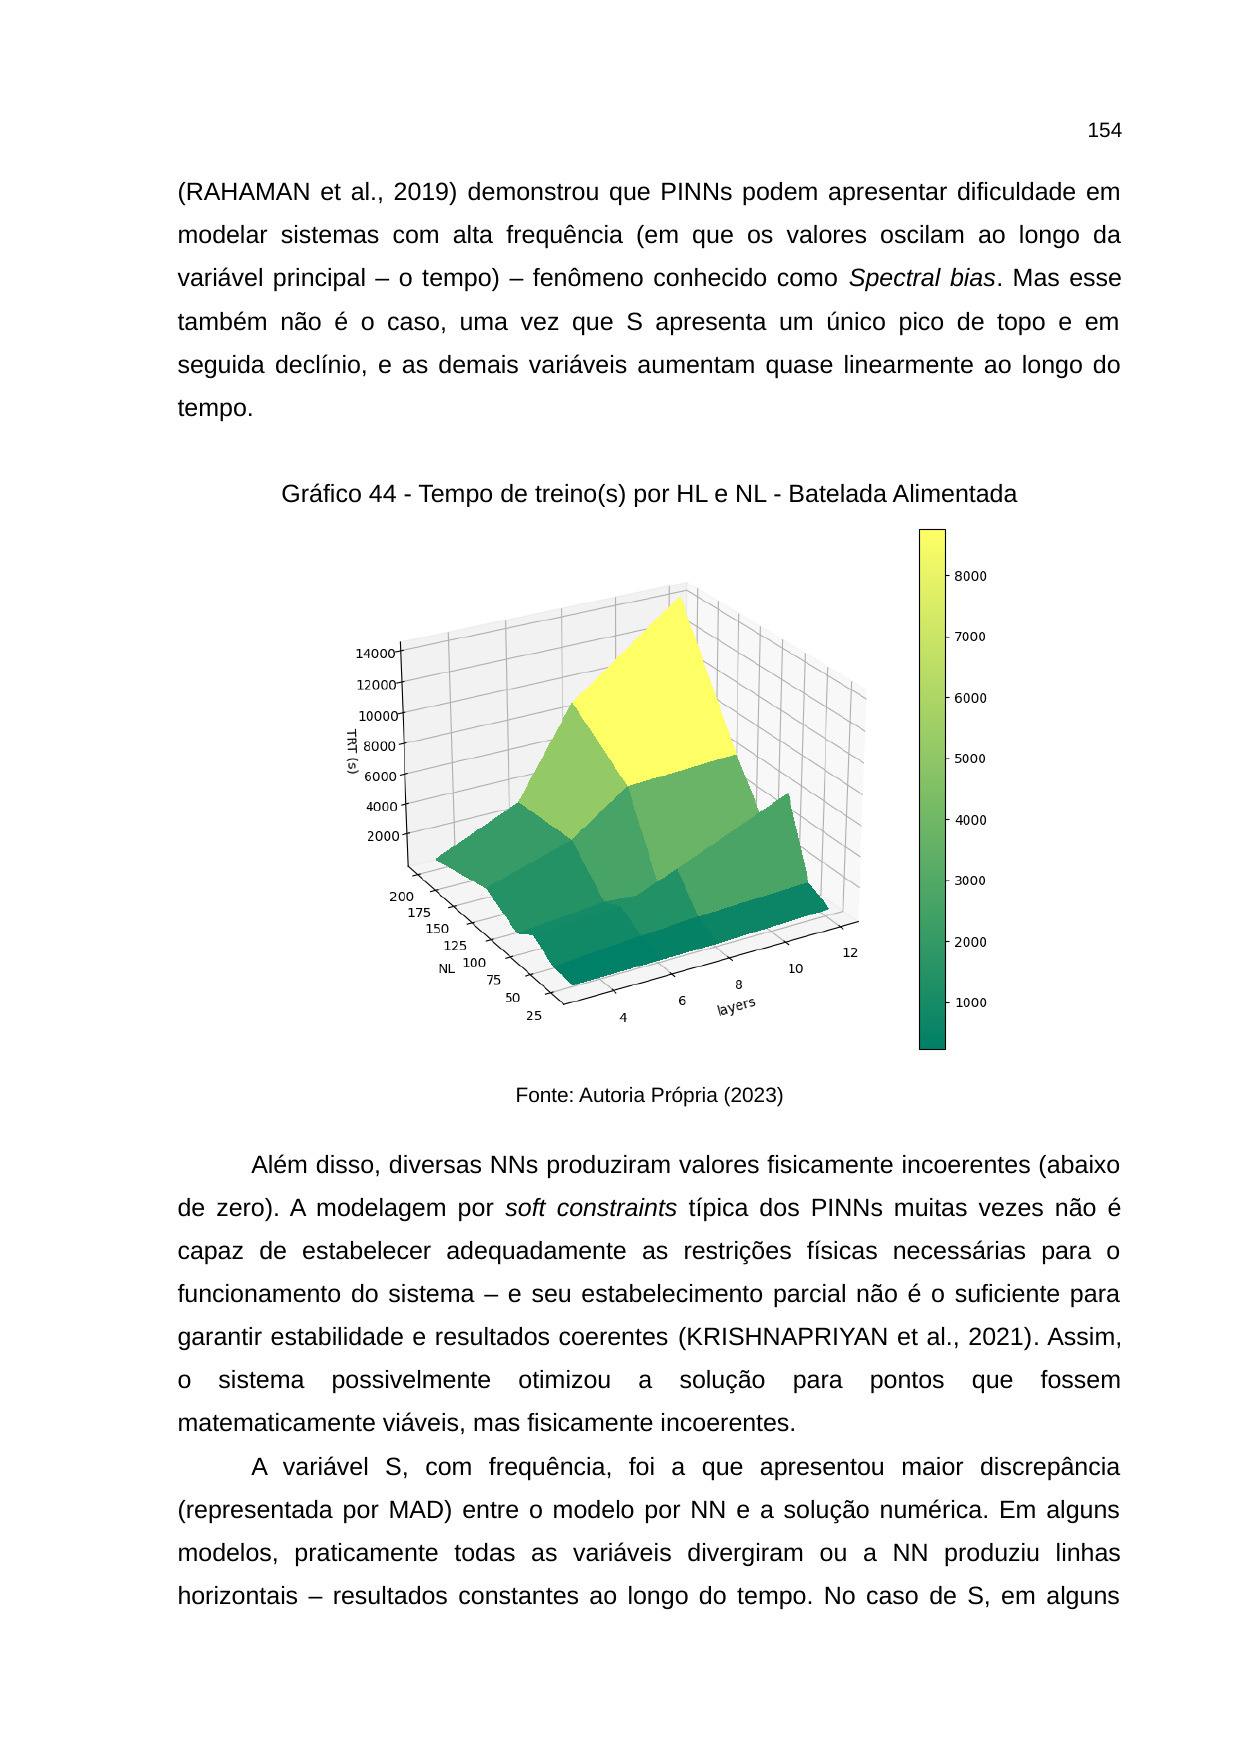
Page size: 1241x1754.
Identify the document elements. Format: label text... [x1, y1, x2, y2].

picture [177, 507, 1123, 1064]
text (RAHAMAN et al., 2019) demonstrou que PINNs podem apresentar dificuldade em modelar sistemas com alta frequência (em que os valores oscilam ao longo da variável principal – o tempo) – fenômeno conhecido como Spectral bias. Mas esse também não é o caso, uma vez que S apresenta um único pico de topo e em seguida declínio, e as demais variáveis aumentam quase linearmente ao longo do tempo. [177, 177, 1122, 421]
text Gráfico 44 - Tempo de treino(s) por HL e NL - Batelada Alimentada [177, 479, 1122, 507]
text Fonte: Autoria Própria (2023) [177, 1083, 1122, 1107]
text A variável S, com frequência, foi a que apresentou maior discrepância (representada por MAD) entre o modelo por NN e a solução numérica. Em alguns modelos, praticamente todas as variáveis divergiram ou a NN produziu linhas horizontais – resultados constantes ao longo do tempo. No caso de S, em alguns [177, 1452, 1122, 1610]
text Além disso, diversas NNs produziram valores fisicamente incoerentes (abaixo de zero). A modelagem por soft constraints típica dos PINNs muitas vezes não é capaz de estabelecer adequadamente as restrições físicas necessárias para o funcionamento do sistema – e seu estabelecimento parcial não é o suficiente para garantir estabilidade e resultados coerentes (KRISHNAPRIYAN et al., 2021). Assim, o sistema possivelmente otimizou a solução para pontos que fossem matematicamente viáveis, mas fisicamente incoerentes. [177, 1150, 1122, 1437]
